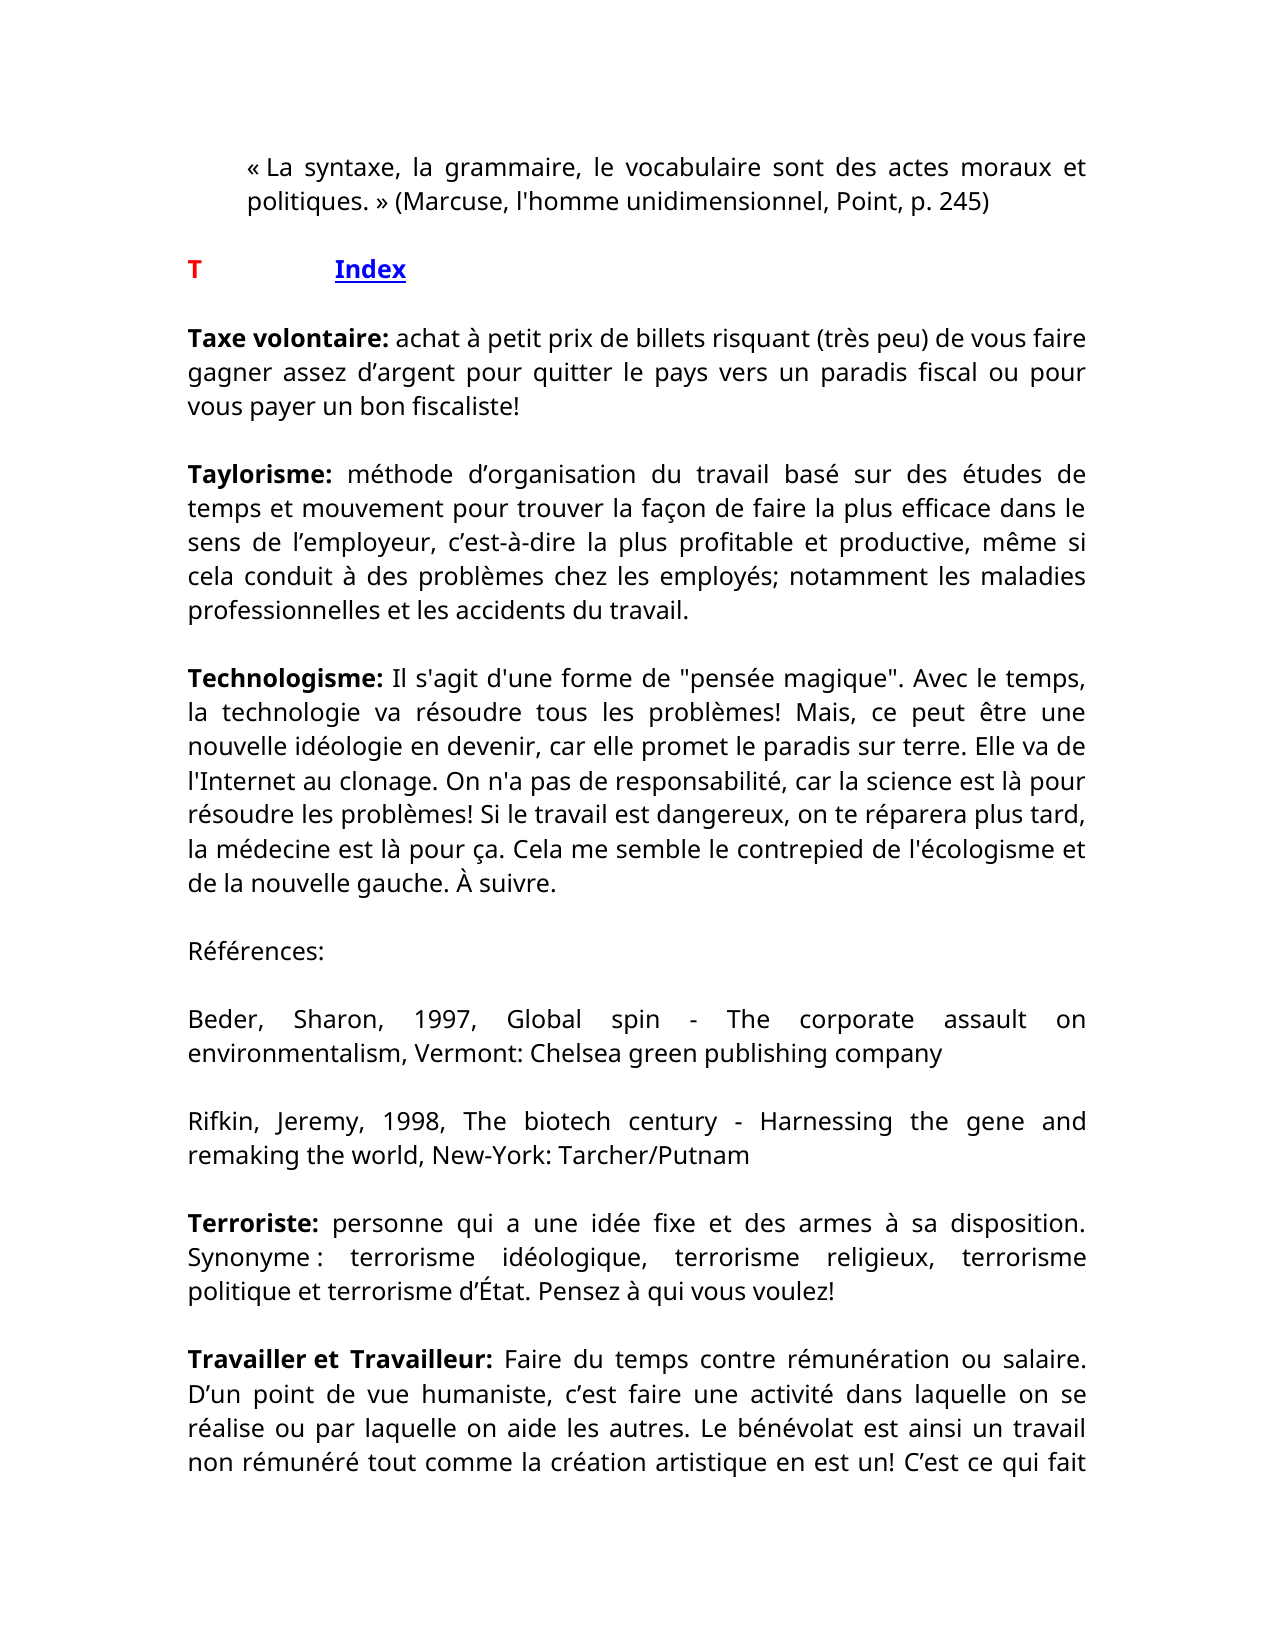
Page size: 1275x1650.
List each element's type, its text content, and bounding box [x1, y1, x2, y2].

text Terroriste: personne qui a une idée fixe et des armes à sa disposition. Synonyme : terrorisme idéologique, terrorisme religieux, terrorisme politique et terrorisme d’État. Pensez à qui vous voulez! [187, 1206, 1087, 1308]
text Références: [187, 933, 1087, 967]
text Taylorisme: méthode d’organisation du travail basé sur des études de temps et mouvement pour trouver la façon de faire la plus efficace dans le sens de l’employeur, c’est-à-dire la plus profitable et productive, même si cela conduit à des problèmes chez les employés; notamment les maladies professionnelles et les accidents du travail. [187, 457, 1087, 627]
text « La syntaxe, la grammaire, le vocabulaire sont des actes moraux et politiques. » (Marcuse, l'homme unidimensionnel, Point, p. 245) [247, 150, 1087, 218]
text Rifkin, Jeremy, 1998, The biotech century - Harnessing the gene and remaking the world, New-York: Tarcher/Putnam [187, 1104, 1087, 1172]
text T Index [187, 252, 1087, 286]
text Taxe volontaire: achat à petit prix de billets risquant (très peu) de vous faire gagner assez d’argent pour quitter le pays vers un paradis fiscal ou pour vous payer un bon fiscaliste! [187, 320, 1087, 422]
text Beder, Sharon, 1997, Global spin - The corporate assault on environmentalism, Vermont: Chelsea green publishing company [187, 1002, 1087, 1070]
text Technologisme: Il s'agit d'une forme de "pensée magique". Avec le temps, la technologie va résoudre tous les problèmes! Mais, ce peut être une nouvelle idéologie en devenir, car elle promet le paradis sur terre. Elle va de l'Internet au clonage. On n'a pas de responsabilité, car la science est là pour résoudre les problèmes! Si le travail est dangereux, on te réparera plus tard, la médecine est là pour ça. Cela me semble le contrepied de l'écologisme et de la nouvelle gauche. À suivre. [187, 661, 1087, 899]
text Travailler et Travailleur: Faire du temps contre rémunération ou salaire. D’un point de vue humaniste, c’est faire une activité dans laquelle on se réalise ou par laquelle on aide les autres. Le bénévolat est ainsi un travail non rémunéré tout comme la création artistique en est un! C’est ce qui fait [187, 1342, 1087, 1478]
